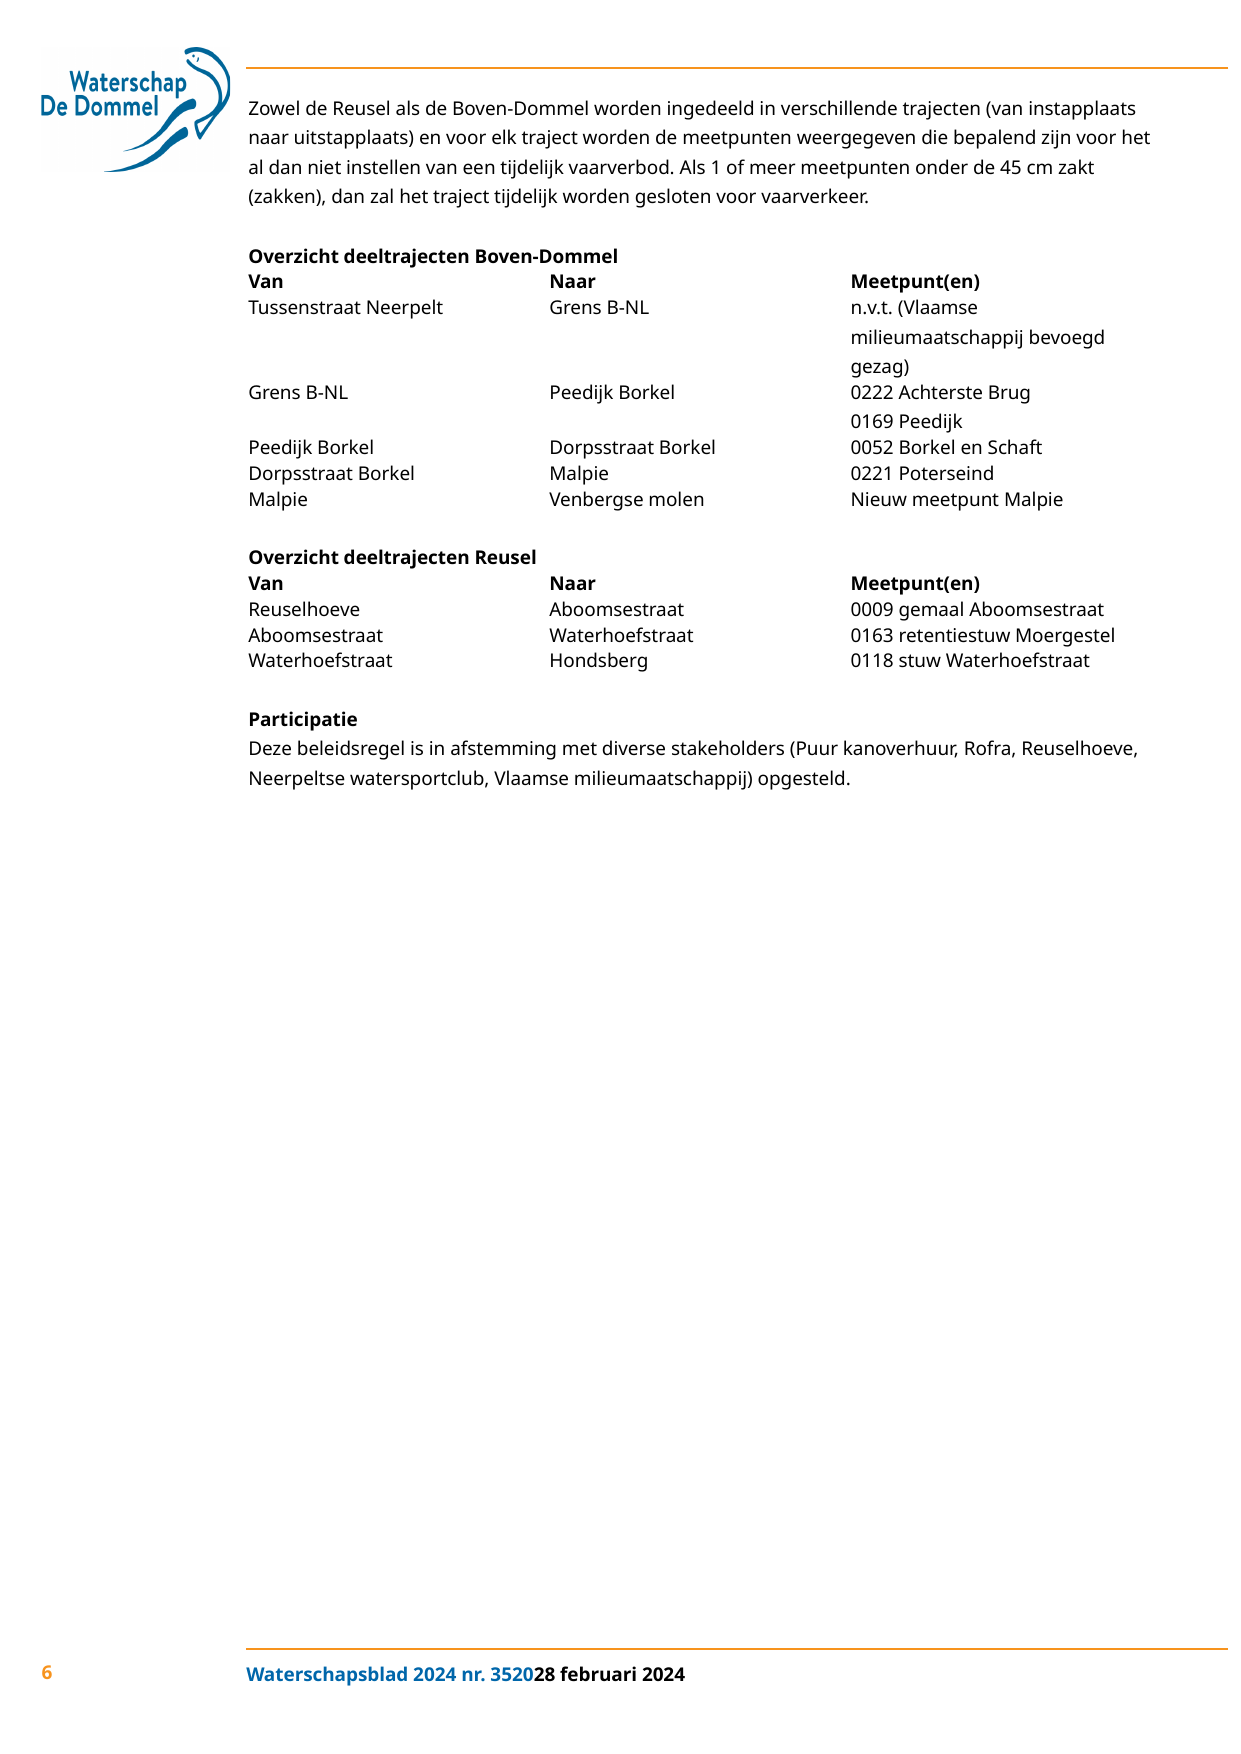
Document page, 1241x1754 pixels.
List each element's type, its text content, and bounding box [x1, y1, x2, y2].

text Participatie [248, 706, 1152, 732]
table_cell 0221 Poterseind [850, 460, 1152, 486]
table_cell Waterhoefstraat [248, 648, 549, 673]
picture [204, 47, 231, 76]
table_cell Naar [549, 570, 850, 596]
table_cell Grens B-NL [549, 294, 850, 379]
picture [45, 99, 51, 111]
table_cell Dorpsstraat Borkel [248, 460, 549, 486]
table_cell 0009 gemaal Aboomsestraat [850, 596, 1152, 622]
picture [198, 118, 210, 131]
table_header Overzicht deeltrajecten Boven-Dommel [248, 243, 1152, 268]
table_cell 0052 Borkel en Schaft [850, 435, 1152, 460]
table_cell Dorpsstraat Borkel [549, 435, 850, 460]
table_cell Aboomsestraat [248, 622, 549, 647]
table_cell n.v.t. (Vlaamse milieumaatschappij bevoegd gezag) [850, 294, 1152, 379]
table_cell Meetpunt(en) [850, 269, 1152, 294]
table_cell Meetpunt(en) [850, 570, 1152, 596]
table_cell Peedijk Borkel [549, 379, 850, 434]
table_cell Tussenstraat Neerpelt [248, 294, 549, 379]
table_cell Malpie [248, 486, 549, 512]
table_cell Venbergse molen [549, 486, 850, 512]
table_cell Malpie [549, 460, 850, 486]
table_cell Peedijk Borkel [248, 435, 549, 460]
text Deze beleidsregel is in afstemming met diverse stakeholders (Puur kanoverhuur, Rofra, Reuselhoeve, Neerpeltse watersportclub, Vlaamse milieumaatschappij) opgesteld. [248, 736, 1152, 791]
table_cell Waterhoefstraat [549, 622, 850, 647]
table_cell Reuselhoeve [248, 596, 549, 622]
text Zowel de Reusel als de Boven-Dommel worden ingedeeld in verschillende trajecten (van instapplaats naar uitstapplaats) en voor elk traject worden de meetpunten weergegeven die bepalend zijn voor het al dan niet instellen van een tijdelijk vaarverbod. Als 1 of meer meetpunten onder de 45 cm zakt (zakken), dan zal het traject tijdelijk worden gesloten voor vaarverkeer. [248, 95, 1152, 209]
table_cell 0118 stuw Waterhoefstraat [850, 648, 1152, 673]
table_cell Aboomsestraat [549, 596, 850, 622]
table_cell Nieuw meetpunt Malpie [850, 486, 1152, 512]
table_cell Van [248, 570, 549, 596]
table_header Overzicht deeltrajecten Reusel [248, 545, 1152, 570]
table_cell Grens B-NL [248, 379, 549, 434]
table_cell Naar [549, 269, 850, 294]
table_cell 0222 Achterste Brug 0169 Peedijk [850, 379, 1152, 434]
table_cell 0163 retentiestuw Moergestel [850, 622, 1152, 647]
table_cell Hondsberg [549, 648, 850, 673]
table_cell Van [248, 269, 549, 294]
picture [41, 47, 231, 172]
